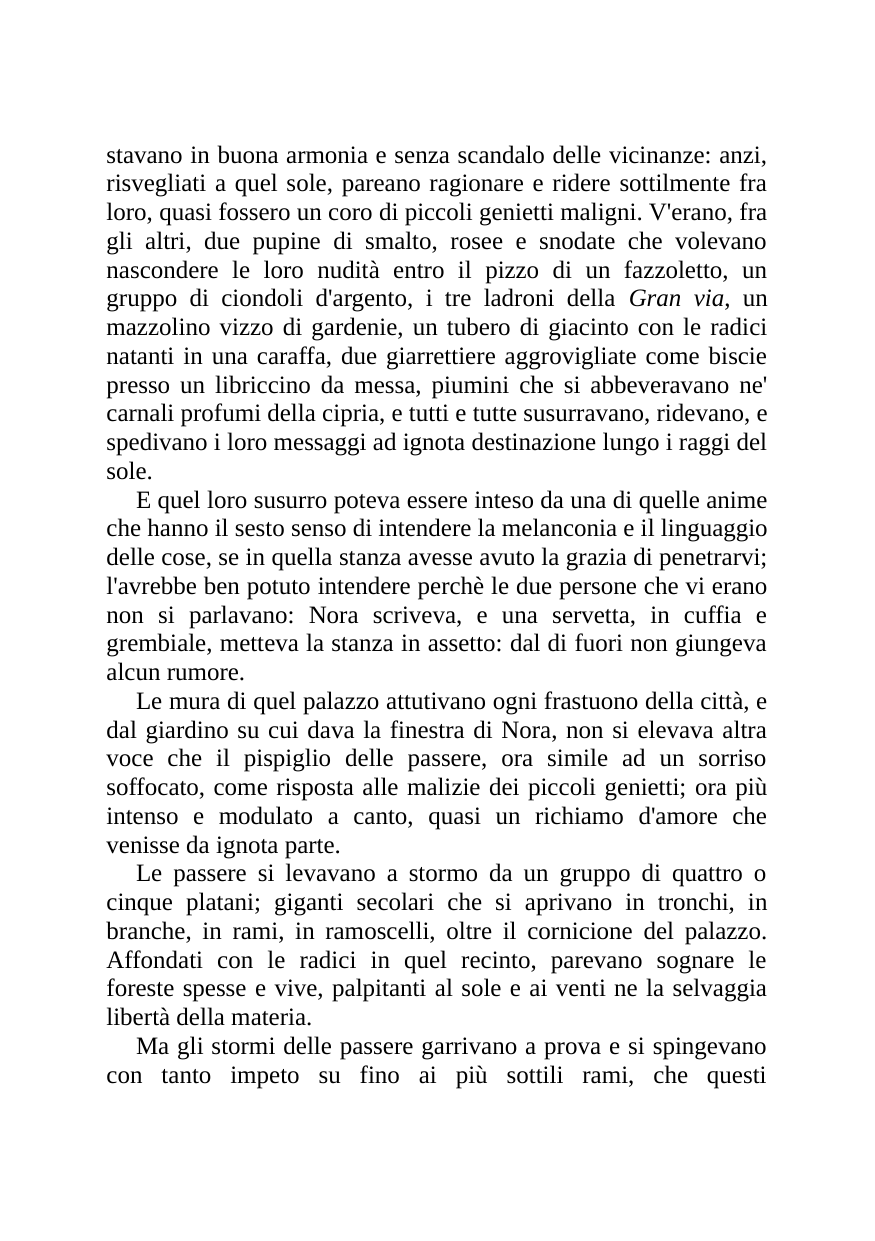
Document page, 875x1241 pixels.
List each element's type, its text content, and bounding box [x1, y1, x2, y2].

text Le passere si levavano a stormo da un gruppo di quattro o cinque platani; giganti secolari che si aprivano in tronchi, in branche, in rami, in ramoscelli, oltre il cornicione del palazzo. Affondati con le radici in quel recinto, parevano sognare le foreste spesse e vive, palpitanti al sole e ai venti ne la selvaggia libertà della materia. [106, 858, 768, 1031]
text Le mura di quel palazzo attutivano ogni frastuono della città, e dal giardino su cui dava la finestra di Nora, non si elevava altra voce che il pispiglio delle passere, ora simile ad un sorriso soffocato, come risposta alle malizie dei piccoli genietti; ora più intenso e modulato a canto, quasi un richiamo d'amore che venisse da ignota parte. [106, 686, 768, 858]
text Ma gli stormi delle passere garrivano a prova e si spingevano con tanto impeto su fino ai più sottili rami, che questi [106, 1031, 768, 1088]
text stavano in buona armonia e senza scandalo delle vicinanze: anzi, risvegliati a quel sole, pareano ragionare e ridere sottilmente fra loro, quasi fossero un coro di piccoli genietti maligni. V'erano, fra gli altri, due pupine di smalto, rosee e snodate che volevano nascondere le loro nudità entro il pizzo di un fazzoletto, un gruppo di ciondoli d'argento, i tre ladroni della Gran via, un mazzolino vizzo di gardenie, un tubero di giacinto con le radici natanti in una caraffa, due giarrettiere aggrovigliate come biscie presso un libriccino da messa, piumini che si abbeveravano ne' carnali profumi della cipria, e tutti e tutte susurravano, ridevano, e spedivano i loro messaggi ad ignota destinazione lungo i raggi del sole. [106, 140, 768, 485]
text E quel loro susurro poteva essere inteso da una di quelle anime che hanno il sesto senso di intendere la melanconia e il linguaggio delle cose, se in quella stanza avesse avuto la grazia di penetrarvi; l'avrebbe ben potuto intendere perchè le due persone che vi erano non si parlavano: Nora scriveva, e una servetta, in cuffia e grembiale, metteva la stanza in assetto: dal di fuori non giungeva alcun rumore. [106, 485, 768, 686]
